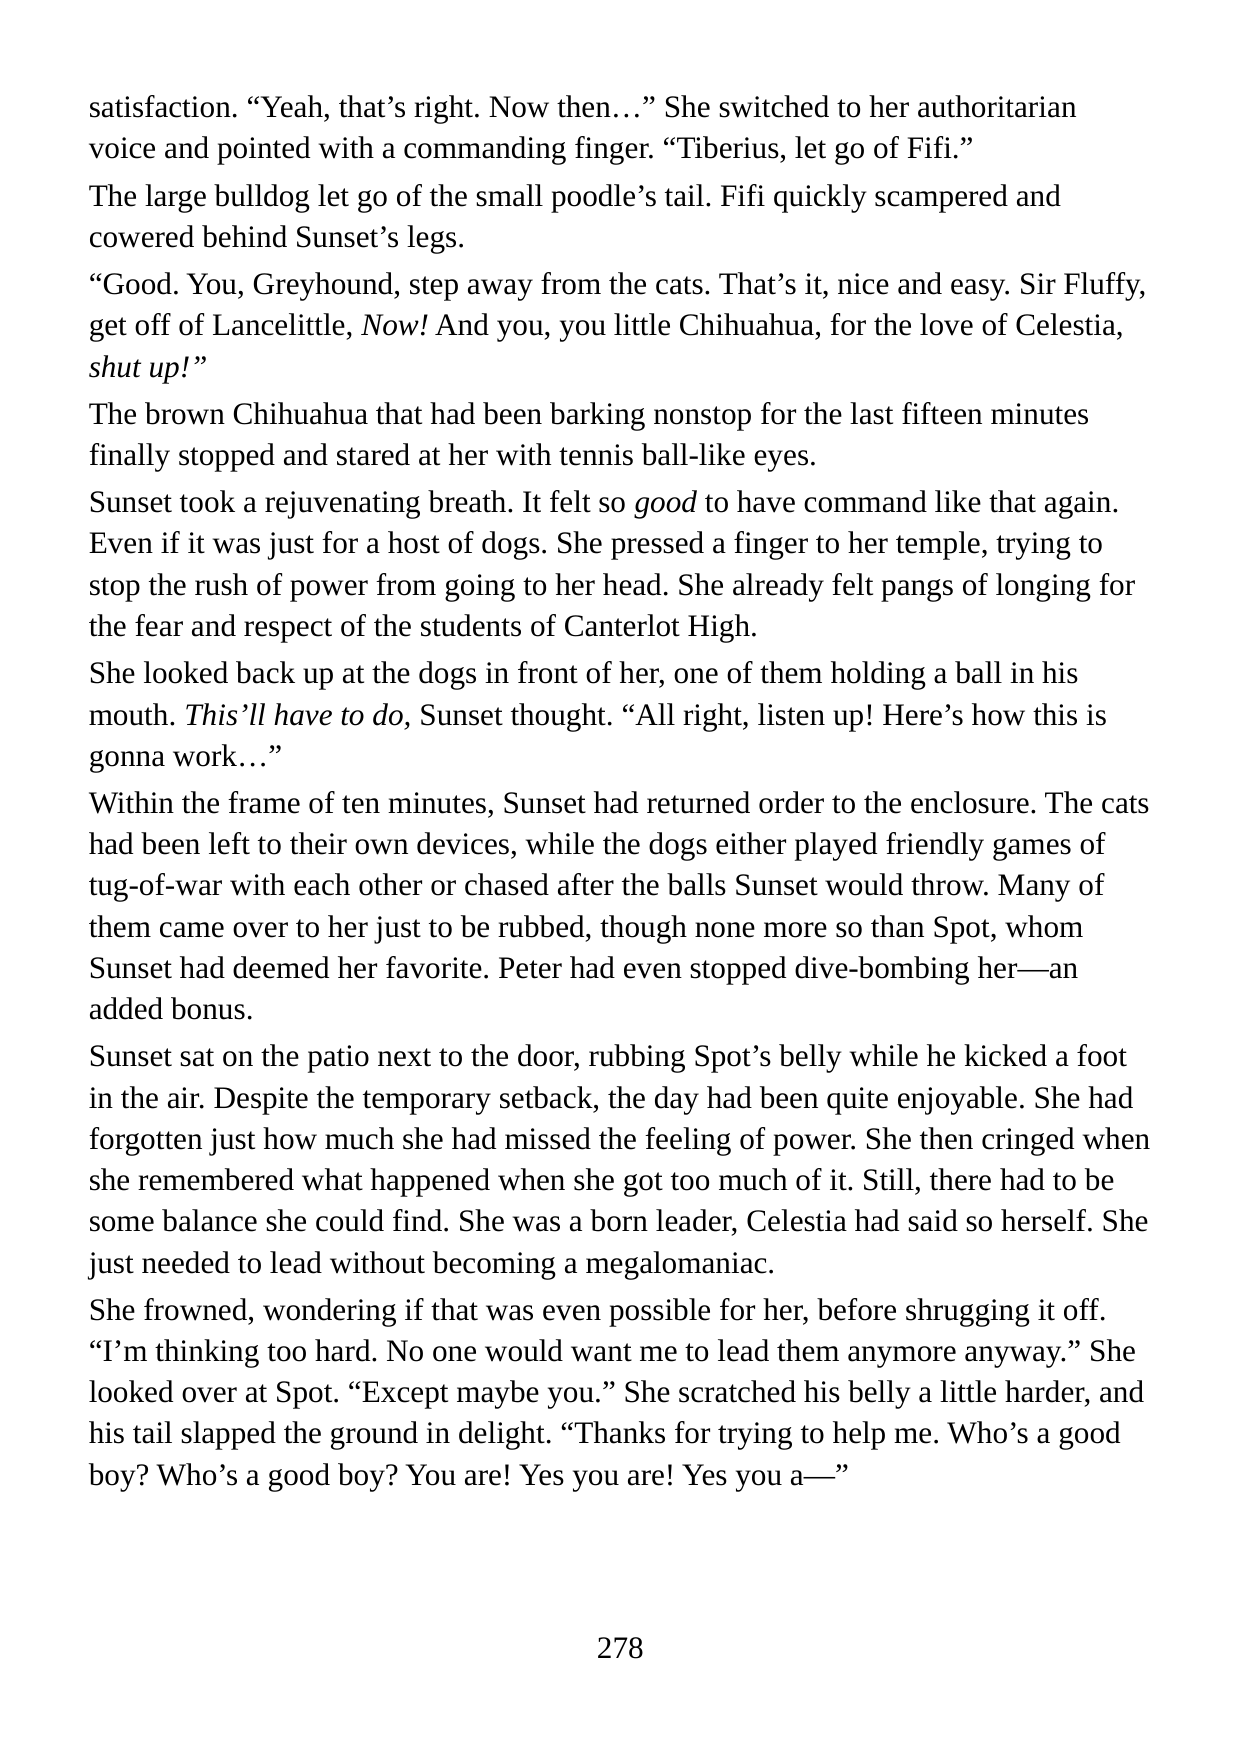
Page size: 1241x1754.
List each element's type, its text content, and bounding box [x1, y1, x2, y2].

text The brown Chihuahua that had been barking nonstop for the last fifteen minutes finally stopped and stared at her with tennis ball-like eyes. [88, 395, 1152, 472]
text The large bulldog let go of the small poodle’s tail. Fifi quickly scampered and cowered behind Sunset’s legs. [88, 177, 1152, 254]
text “Good. You, Greyhound, step away from the cats. That’s it, nice and easy. Sir Fluffy, get off of Lancelittle, Now! And you, you little Chihuahua, for the love of Celestia, shut up!” [88, 265, 1152, 384]
text satisfaction. “Yeah, that’s right. Now then…” She switched to her authoritarian voice and pointed with a commanding finger. “Tiberius, let go of Fifi.” [88, 88, 1152, 166]
text Sunset sat on the patio next to the door, rubbing Spot’s belly while he kicked a foot in the air. Despite the temporary setback, the day had been quite enjoyable. She had forgotten just how much she had missed the feeling of power. She then cringed when she remembered what happened when she got too much of it. Still, there had to be some balance she could find. She was a born leader, Celestia had said so herself. She just needed to lead without becoming a megalomaniac. [88, 1038, 1152, 1280]
text Within the frame of ten minutes, Sunset had returned order to the enclosure. The cats had been left to their own devices, while the dogs either played friendly games of tug-of-war with each other or chased after the balls Sunset would throw. Many of them came over to her just to be rubbed, though none more so than Spot, whom Sunset had deemed her favorite. Peter had even stopped dive-bombing her—an added bonus. [88, 784, 1152, 1026]
text She frowned, wondering if that was even possible for her, before shrugging it off. “I’m thinking too hard. No one would want me to lead them anymore anyway.” She looked over at Spot. “Except maybe you.” She scratched his belly a little harder, and his tail slapped the ground in delight. “Thanks for trying to help me. Who’s a good boy? Who’s a good boy? You are! Yes you are! Yes you a—” [88, 1291, 1152, 1492]
text She looked back up at the dogs in front of her, one of them holding a ball in his mouth. This’ll have to do, Sunset thought. “All right, listen up! Here’s how this is gonna work…” [88, 654, 1152, 773]
text Sunset took a rejuvenating breath. It felt so good to have command like that again. Even if it was just for a host of dogs. She pressed a finger to her temple, trying to stop the rush of power from going to her head. She already felt pangs of longing for the fear and respect of the students of Canterlot High. [88, 483, 1152, 643]
